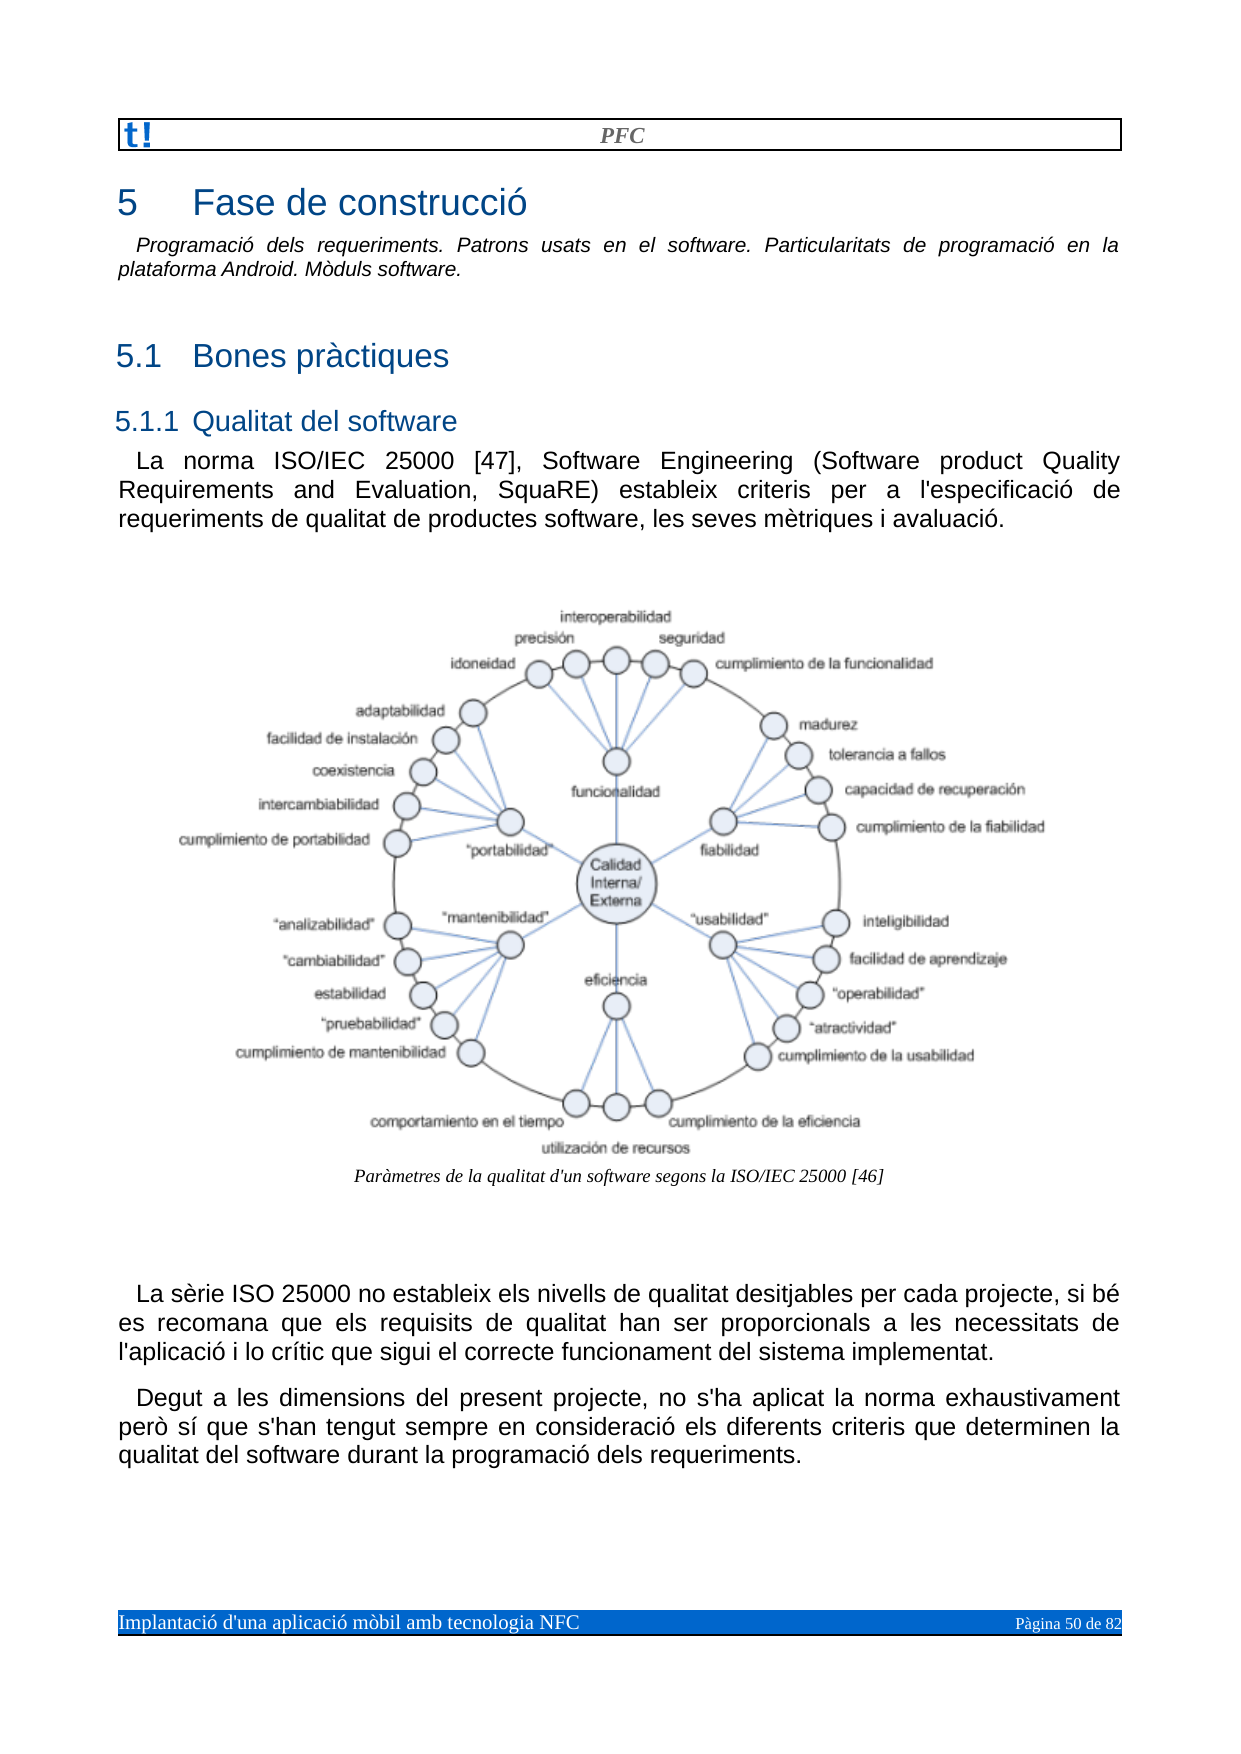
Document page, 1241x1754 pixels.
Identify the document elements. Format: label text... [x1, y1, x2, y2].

picture [167, 600, 1074, 1165]
subtitle Fase de construcció [106, 181, 1122, 224]
text Paràmetres de la qualitat d'un software segons la ISO/IEC 25000 [46] [167, 1165, 1073, 1186]
subtitle Bones pràctiques [106, 336, 1122, 374]
subtitle Qualitat del software [106, 404, 1122, 437]
text La norma ISO/IEC 25000 [47], Software Engineering (Software product Quality Requirements and Evaluation, SquaRE) estableix criteris per a l'especificació de requeriments de qualitat de productes software, les seves mètriques i avaluació. [118, 446, 1122, 532]
text Degut a les dimensions del present projecte, no s'ha aplicat la norma exhaustivament però sí que s'han tengut sempre en consideració els diferents criteris que determinen la qualitat del software durant la programació dels requeriments. [118, 1383, 1122, 1469]
picture [123, 121, 151, 148]
text Programació dels requeriments. Patrons usats en el software. Particularitats de programació en la plataforma Android. Mòduls software. [118, 232, 1122, 280]
text La sèrie ISO 25000 no estableix els nivells de qualitat desitjables per cada projecte, si bé es recomana que els requisits de qualitat han ser proporcionals a les necessitats de l'aplicació i lo crític que sigui el correcte funcionament del sistema implementat. [118, 1279, 1122, 1365]
